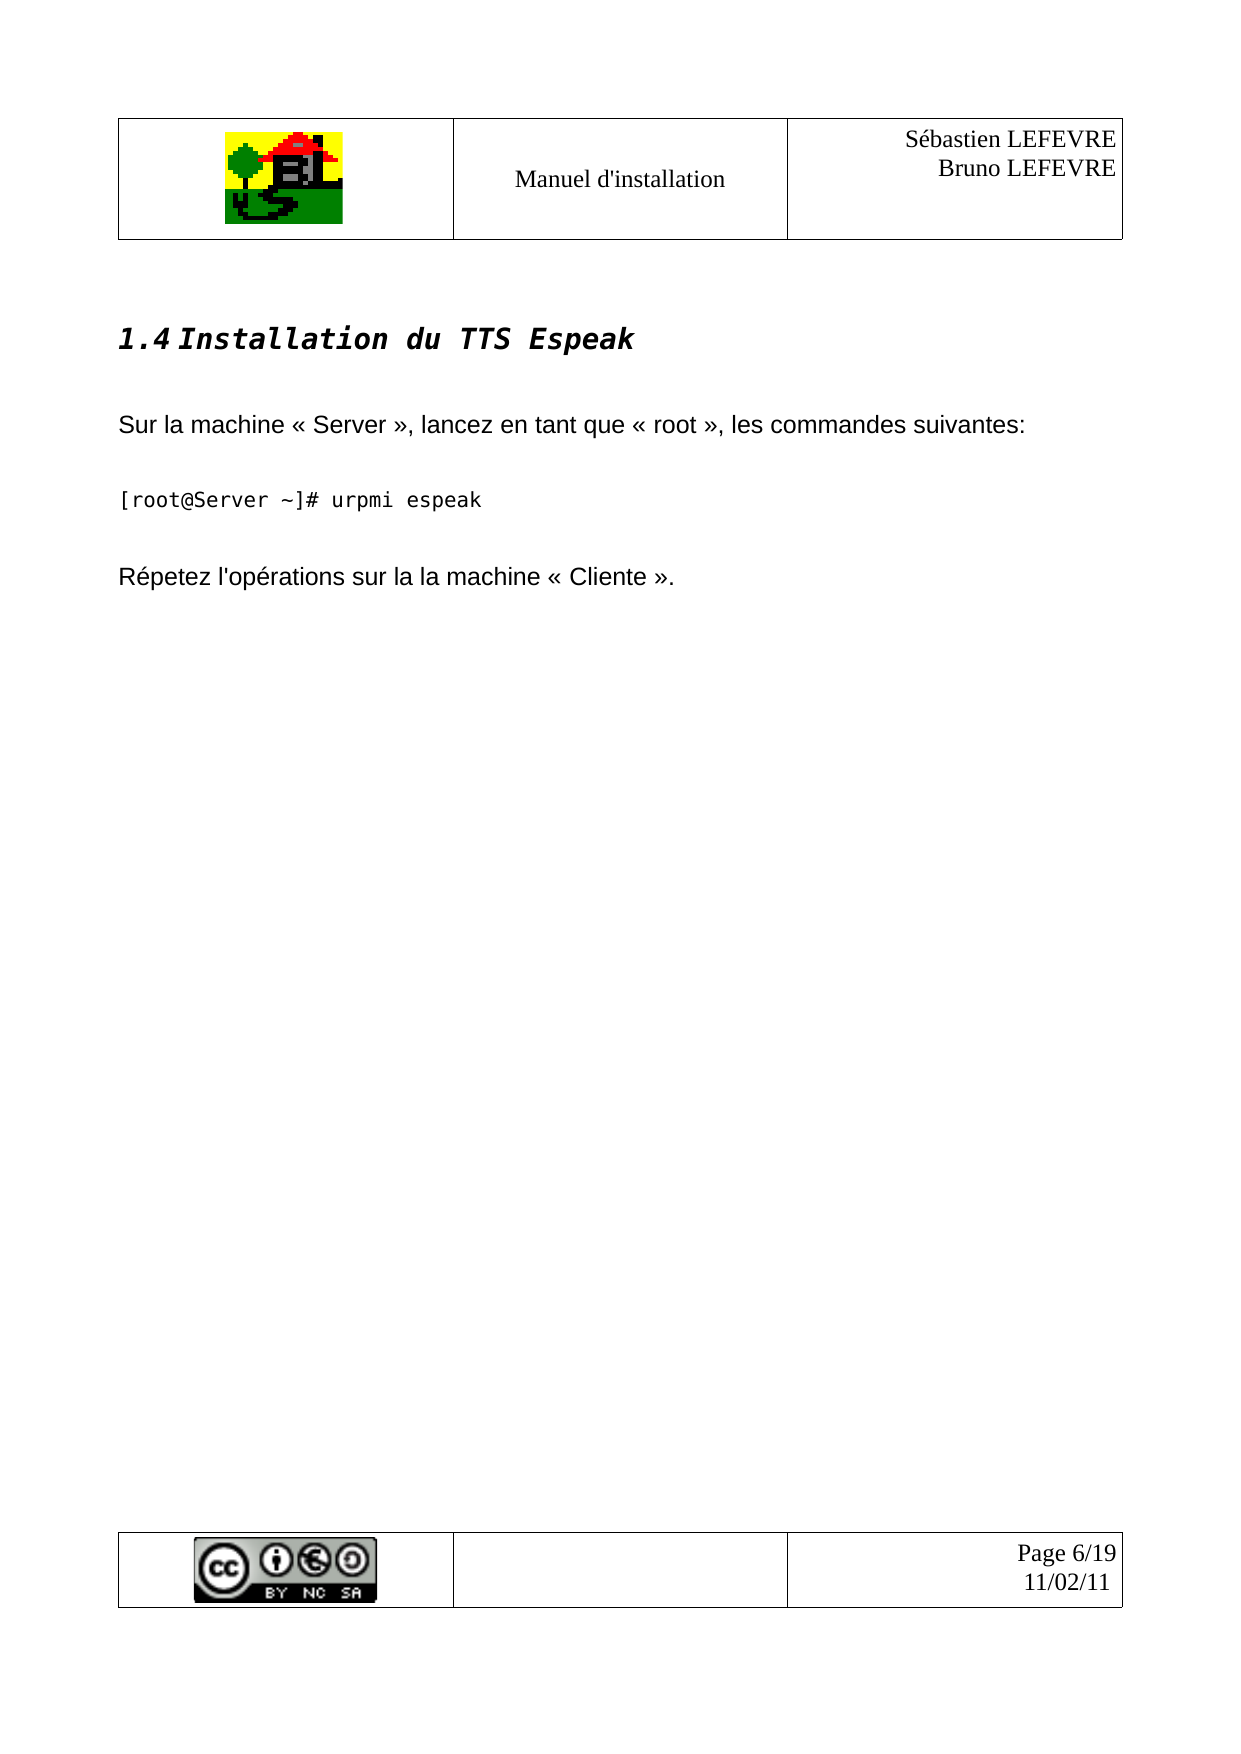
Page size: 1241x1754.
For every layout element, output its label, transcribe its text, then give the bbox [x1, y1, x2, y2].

text Répetez l'opérations sur la la machine « Cliente ». [118, 562, 1122, 590]
text Sur la machine « Server », lancez en tant que « root », les commandes suivantes: [118, 410, 1122, 439]
subtitle Installation du TTS Espeak [118, 322, 1122, 356]
text [root@Server ~]# urpmi espeak [118, 488, 1122, 512]
picture [225, 132, 343, 224]
picture [193, 1537, 378, 1603]
